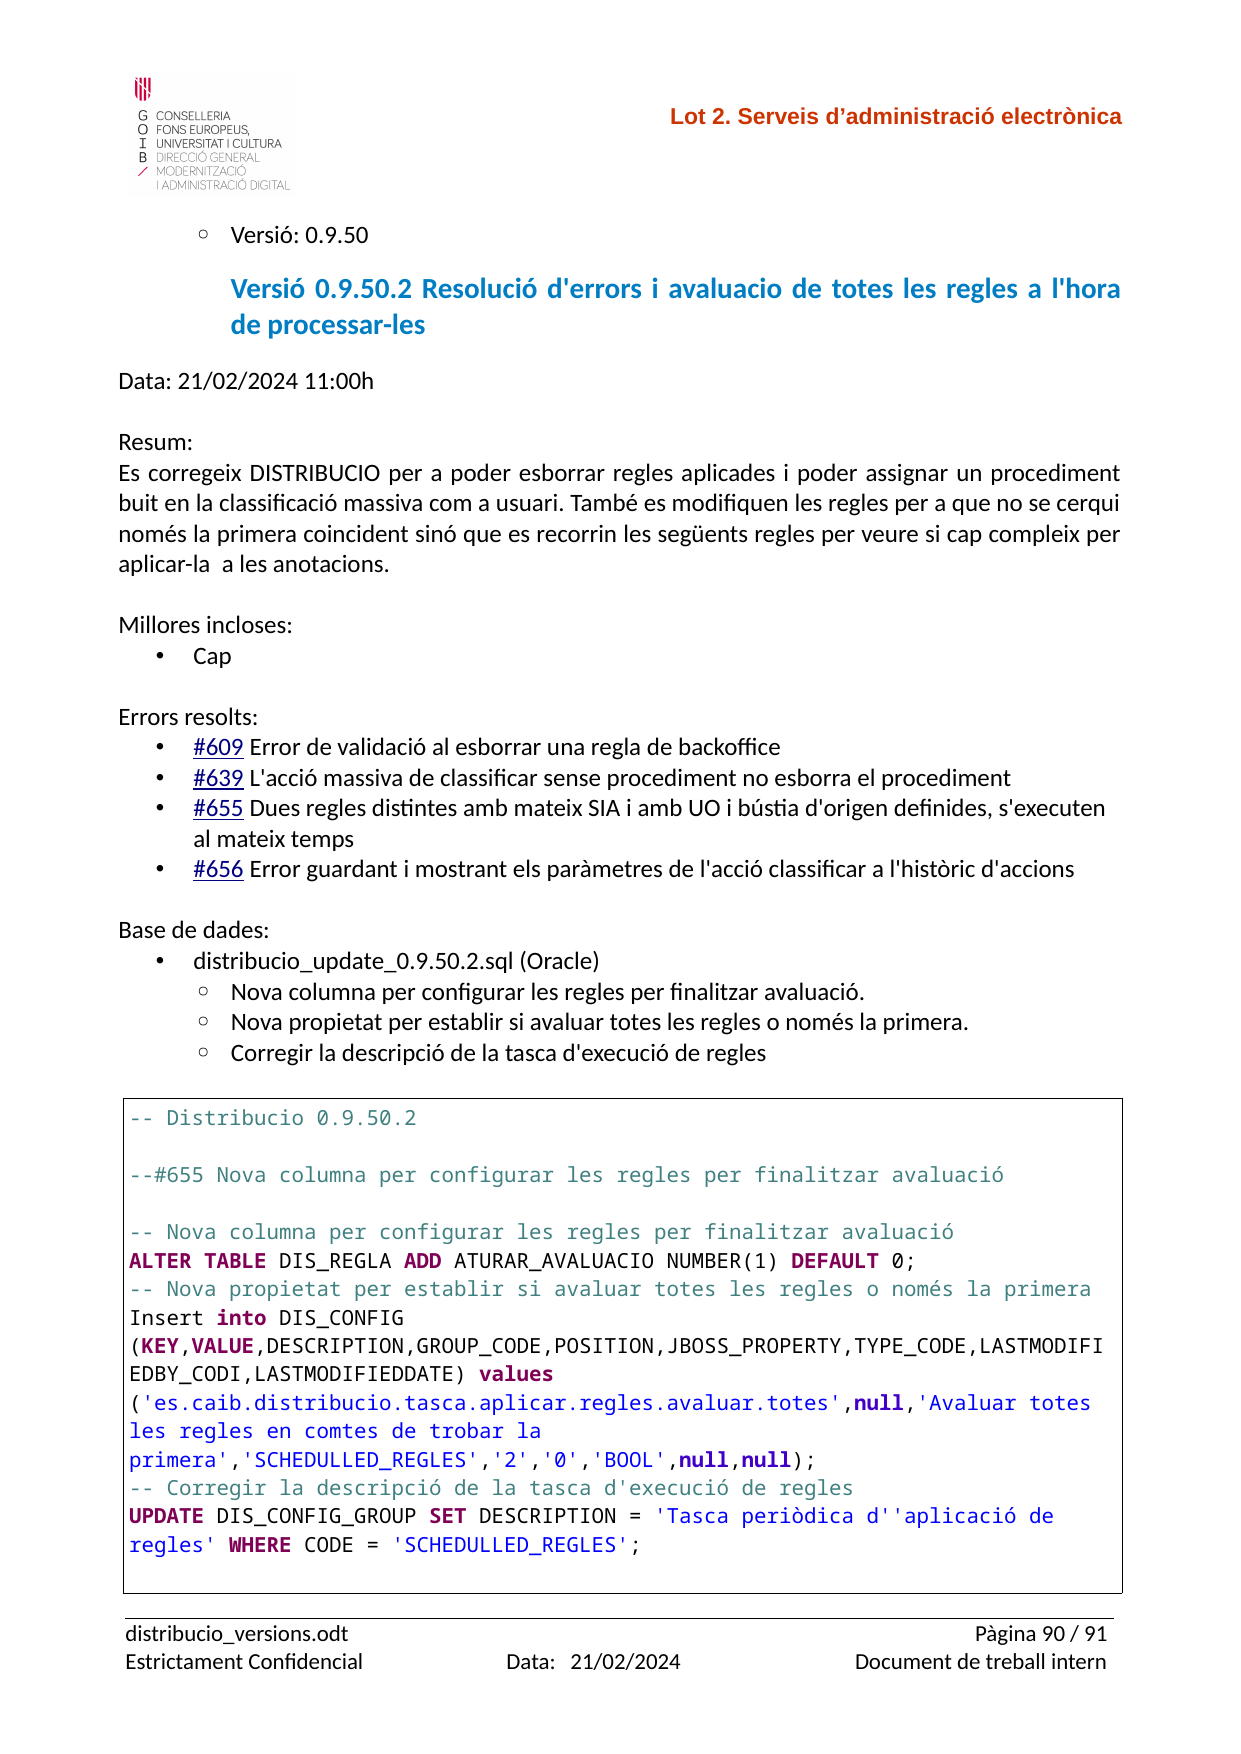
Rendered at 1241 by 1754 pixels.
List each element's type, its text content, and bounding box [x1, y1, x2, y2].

list #609 Error de validació al esborrar una regla de backoffice [156, 731, 1122, 762]
text Errors resolts: [118, 701, 1122, 731]
list Corregir la descripció de la tasca d'execució de regles [193, 1037, 1122, 1067]
list Nova columna per configurar les regles per finalitzar avaluació. [193, 976, 1122, 1006]
text Resum: [118, 426, 1122, 457]
text Es corregeix DISTRIBUCIO per a poder esborrar regles aplicades i poder assignar un procediment buit en la classificació massiva com a usuari. També es modifiquen les regles per a que no se cerqui només la primera coincident sinó que es recorrin les següents regles per veure si cap compleix per aplicar-la a les anotacions. [118, 457, 1122, 579]
text Millores incloses: [118, 609, 1122, 640]
text Data: 21/02/2024 11:00h [118, 365, 1122, 396]
list distribucio_update_0.9.50.2.sql (Oracle) [156, 945, 1122, 976]
list #655 Dues regles distintes amb mateix SIA i amb UO i bústia d'origen definides, s'executen al mateix temps [156, 792, 1122, 853]
list #656 Error guardant i mostrant els paràmetres de l'acció classificar a l'històric d'accions [156, 853, 1122, 884]
picture [126, 70, 299, 197]
list Nova propietat per establir si avaluar totes les regles o només la primera. [193, 1006, 1122, 1037]
list Versió: 0.9.50 [193, 219, 1122, 250]
text Base de dades: [118, 914, 1122, 945]
list Cap [156, 640, 1122, 670]
subtitle Versió 0.9.50.2 Resolució d'errors i avaluacio de totes les regles a l'hora de processar-les [153, 270, 1122, 342]
table_header -- Distribucio 0.9.50.2 --#655 Nova columna per configurar les regles per finalitzar avaluació -- Nova columna per configurar les regles per finalitzar avaluació ALTER TABLE DIS_REGLA ADD ATURAR_AVALUACIO NUMBER(1) DEFAULT 0; -- Nova propietat per establir si avaluar totes les regles o només la primera Insert into DIS_CONFIG (KEY,VALUE,DESCRIPTION,GROUP_CODE,POSITION,JBOSS_PROPERTY,TYPE_CODE,LASTMODIFIEDBY_CODI,LASTMODIFIEDDATE) values ('es.caib.distribucio.tasca.aplicar.regles.avaluar.totes',null,'Avaluar totes les regles en comtes de trobar la primera','SCHEDULLED_REGLES','2','0','BOOL',null,null); -- Corregir la descripció de la tasca d'execució de regles UPDATE DIS_CONFIG_GROUP SET DESCRIPTION = 'Tasca periòdica d''aplicació de regles' WHERE CODE = 'SCHEDULLED_REGLES'; [124, 1099, 1122, 1593]
list #639 L'acció massiva de classificar sense procediment no esborra el procediment [156, 762, 1122, 792]
